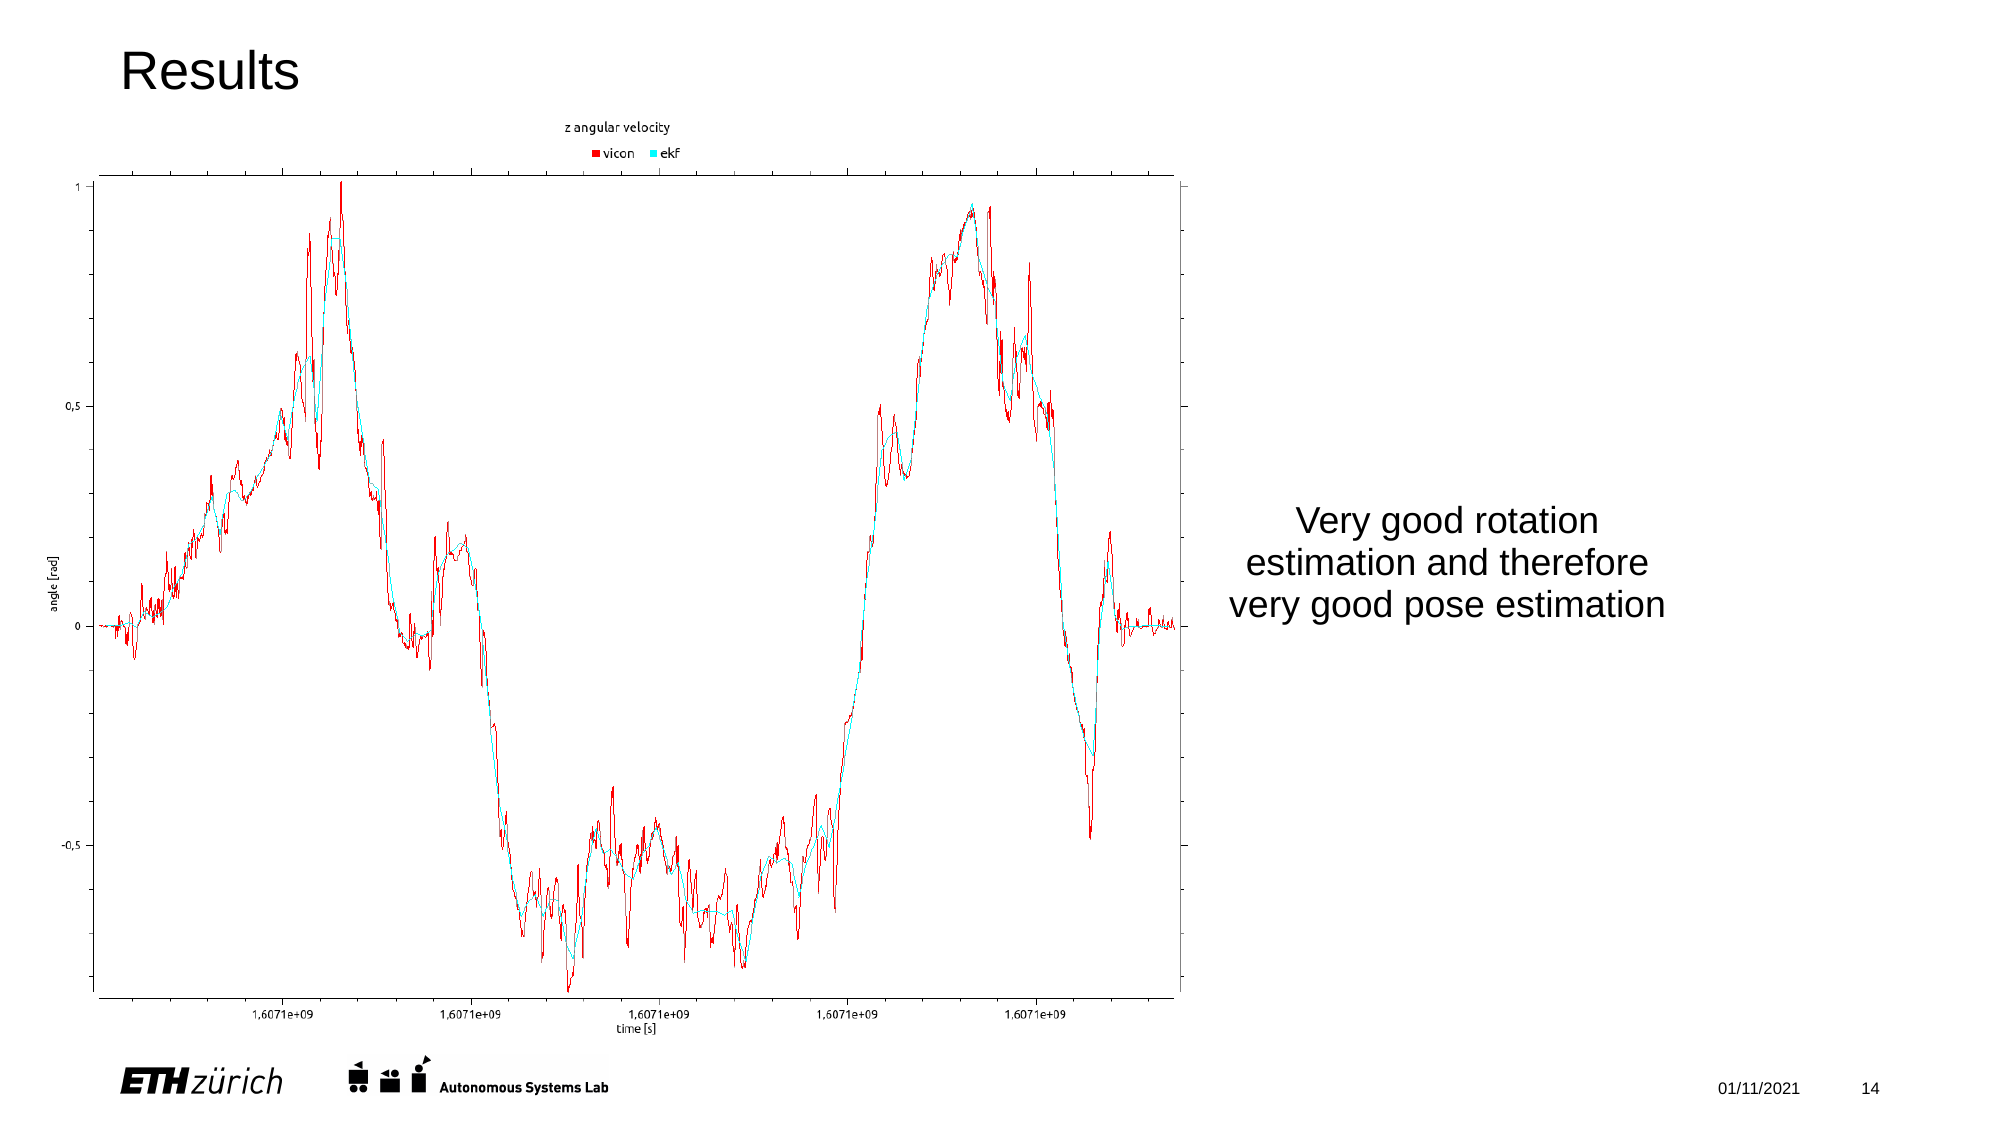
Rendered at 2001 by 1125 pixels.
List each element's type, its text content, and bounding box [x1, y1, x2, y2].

picture [45, 119, 1189, 1036]
text_box Very good rotation estimation and therefore very good pose estimation [1200, 492, 1696, 633]
slide_number [1827, 1069, 1880, 1106]
picture [120, 1067, 282, 1094]
slide_number 01/11/2021 [1718, 1069, 1819, 1106]
title Results [120, 42, 1880, 191]
